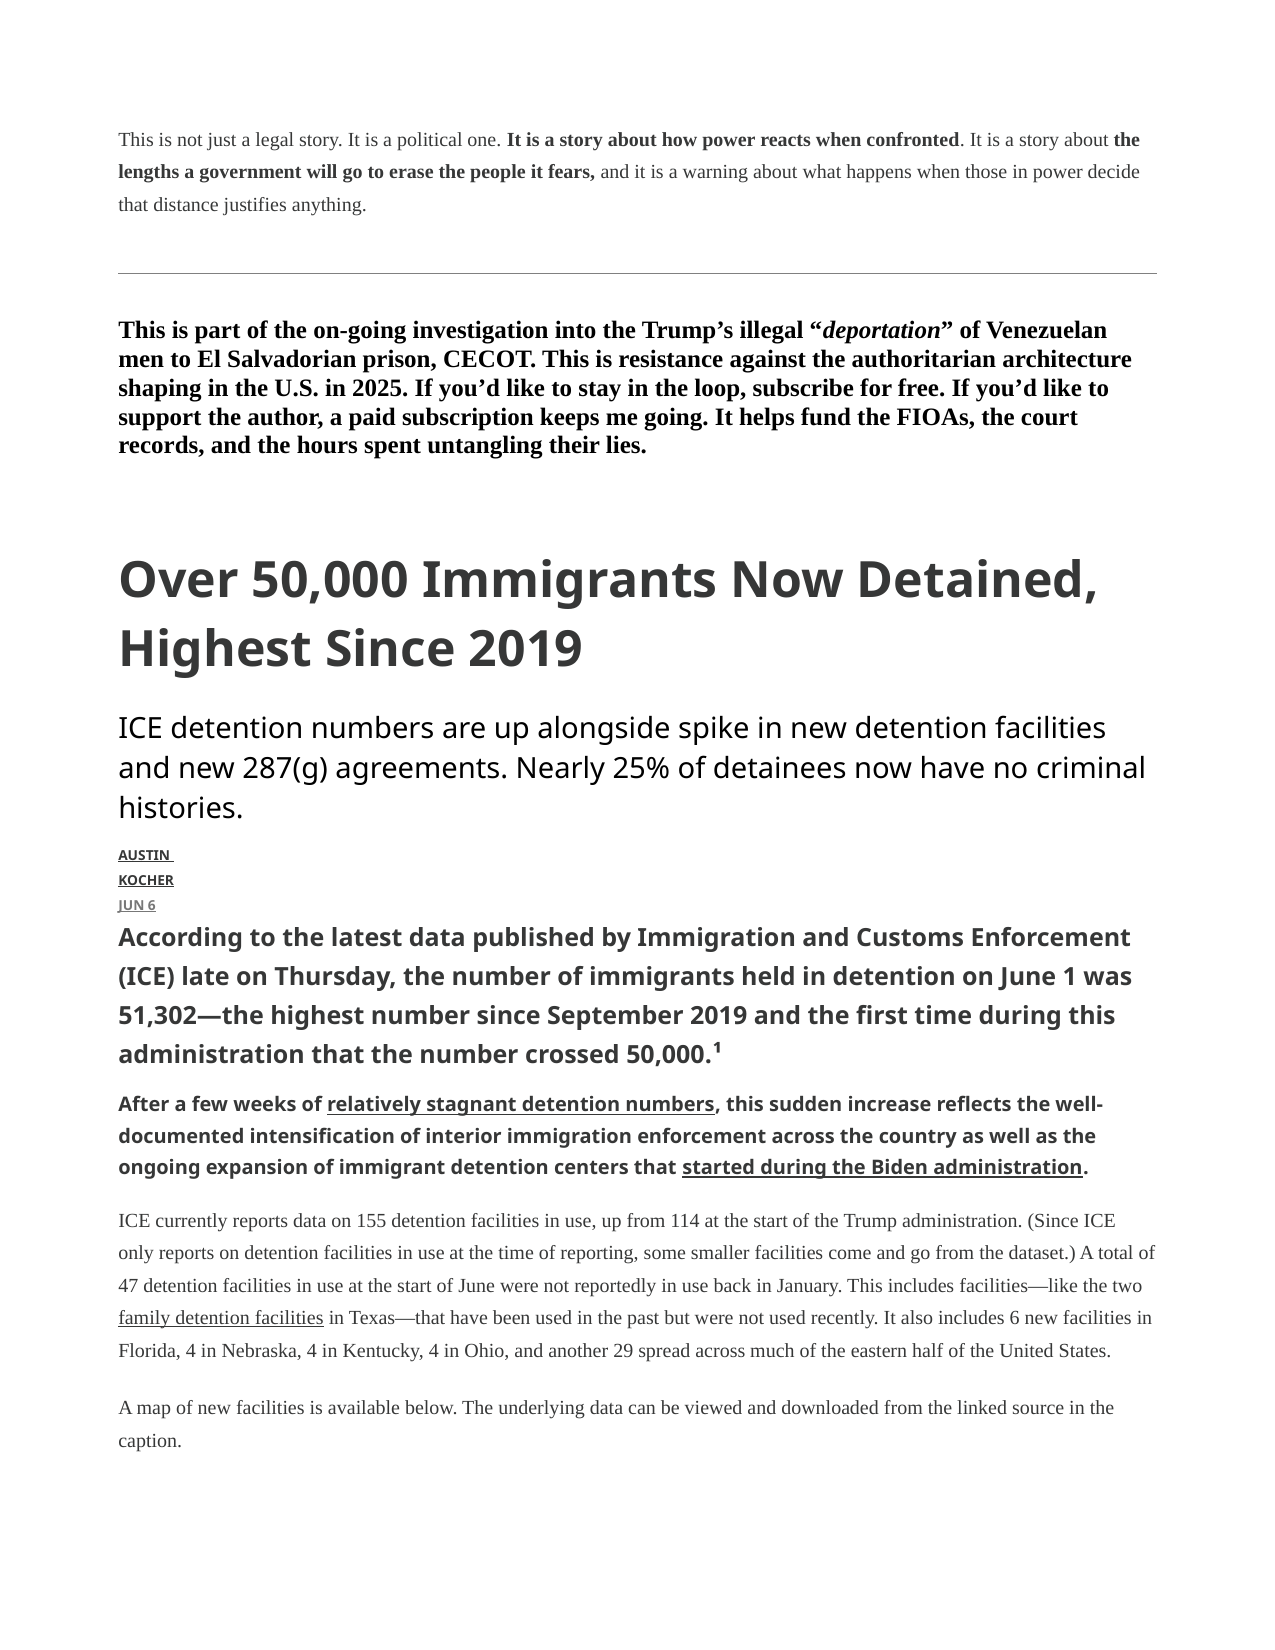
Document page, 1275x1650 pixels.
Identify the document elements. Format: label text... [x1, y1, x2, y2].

table_header Jun 6 [118, 889, 159, 914]
subtitle Over 50,000 Immigrants Now Detained, Highest Since 2019 [118, 544, 1157, 681]
text After a few weeks of relatively stagnant detention numbers, this sudden increase reflects the well-documented intensification of interior immigration enforcement across the country as well as the ongoing expansion of immigrant detention centers that started during the Biden administration. [118, 1091, 1157, 1181]
text ICE currently reports data on 155 detention facilities in use, up from 114 at the start of the Trump administration. (Since ICE only reports on detention facilities in use at the time of reporting, some smaller facilities come and go from the dataset.) A total of 47 detention facilities in use at the start of June were not reportedly in use back in January. This includes facilities—like the two family detention facilities in Texas—that have been used in the past but were not used recently. It also includes 6 new facilities in Florida, 4 in Nebraska, 4 in Kentucky, 4 in Ohio, and another 29 spread across much of the eastern half of the United States. [118, 1199, 1157, 1362]
table_header [228, 839, 1157, 919]
subtitle This is part of the on-going investigation into the Trump’s illegal “deportation” of Venezuelan men to El Salvadorian prison, CECOT. This is resistance against the authoritarian architecture shaping in the U.S. in 2025. If you’d like to stay in the loop, subscribe for free. If you’d like to support the author, a paid subscription keeps me going. It helps fund the FIOAs, the court records, and the hours spent untangling their lies. [118, 316, 1157, 459]
text This is not just a legal story. It is a political one. It is a story about how power reacts when confronted. It is a story about the lengths a government will go to erase the people it fears, and it is a warning about what happens when those in power decide that distance justifies anything. [118, 118, 1157, 216]
text A map of new facilities is available below. The underlying data can be viewed and downloaded from the linked source in the caption. [118, 1387, 1157, 1452]
subtitle ICE detention numbers are up alongside spike in new detention facilities and new 287(g) agreements. Nearly 25% of detainees now have no criminal histories. [118, 708, 1157, 827]
text According to the latest data published by Immigration and Customs Enforcement (ICE) late on Thursday, the number of immigrants held in detention on June 1 was 51,302—the highest number since September 2019 and the first time during this administration that the number crossed 50,000.¹ [118, 919, 1157, 1071]
table_header [159, 889, 228, 914]
table_header Austin Kocher [118, 839, 228, 889]
table_cell [118, 914, 228, 919]
